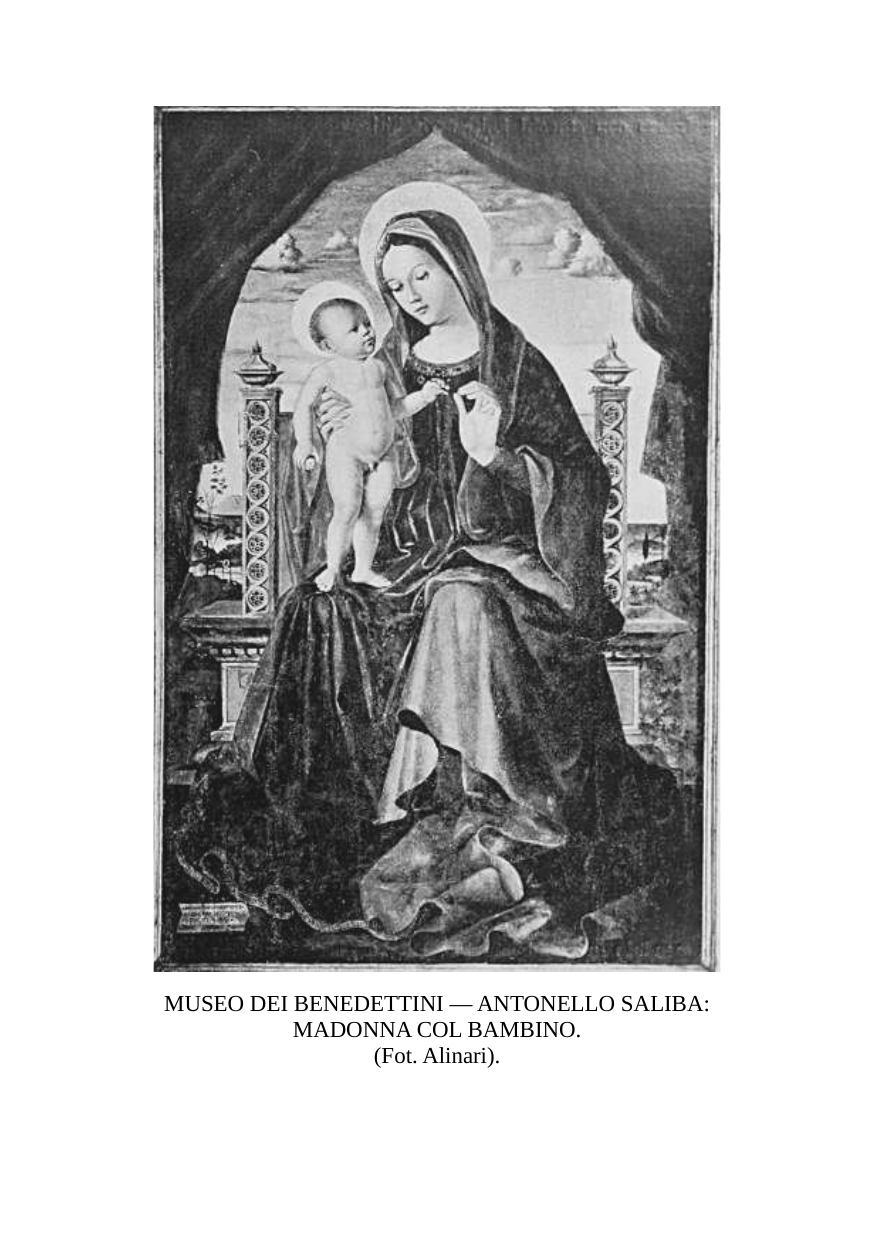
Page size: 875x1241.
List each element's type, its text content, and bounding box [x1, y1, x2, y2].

picture [153, 106, 721, 972]
text MUSEO DEI BENEDETTINI ― ANTONELLO SALIBA: MADONNA COL BAMBINO. (Fot. Alinari). [106, 990, 768, 1069]
